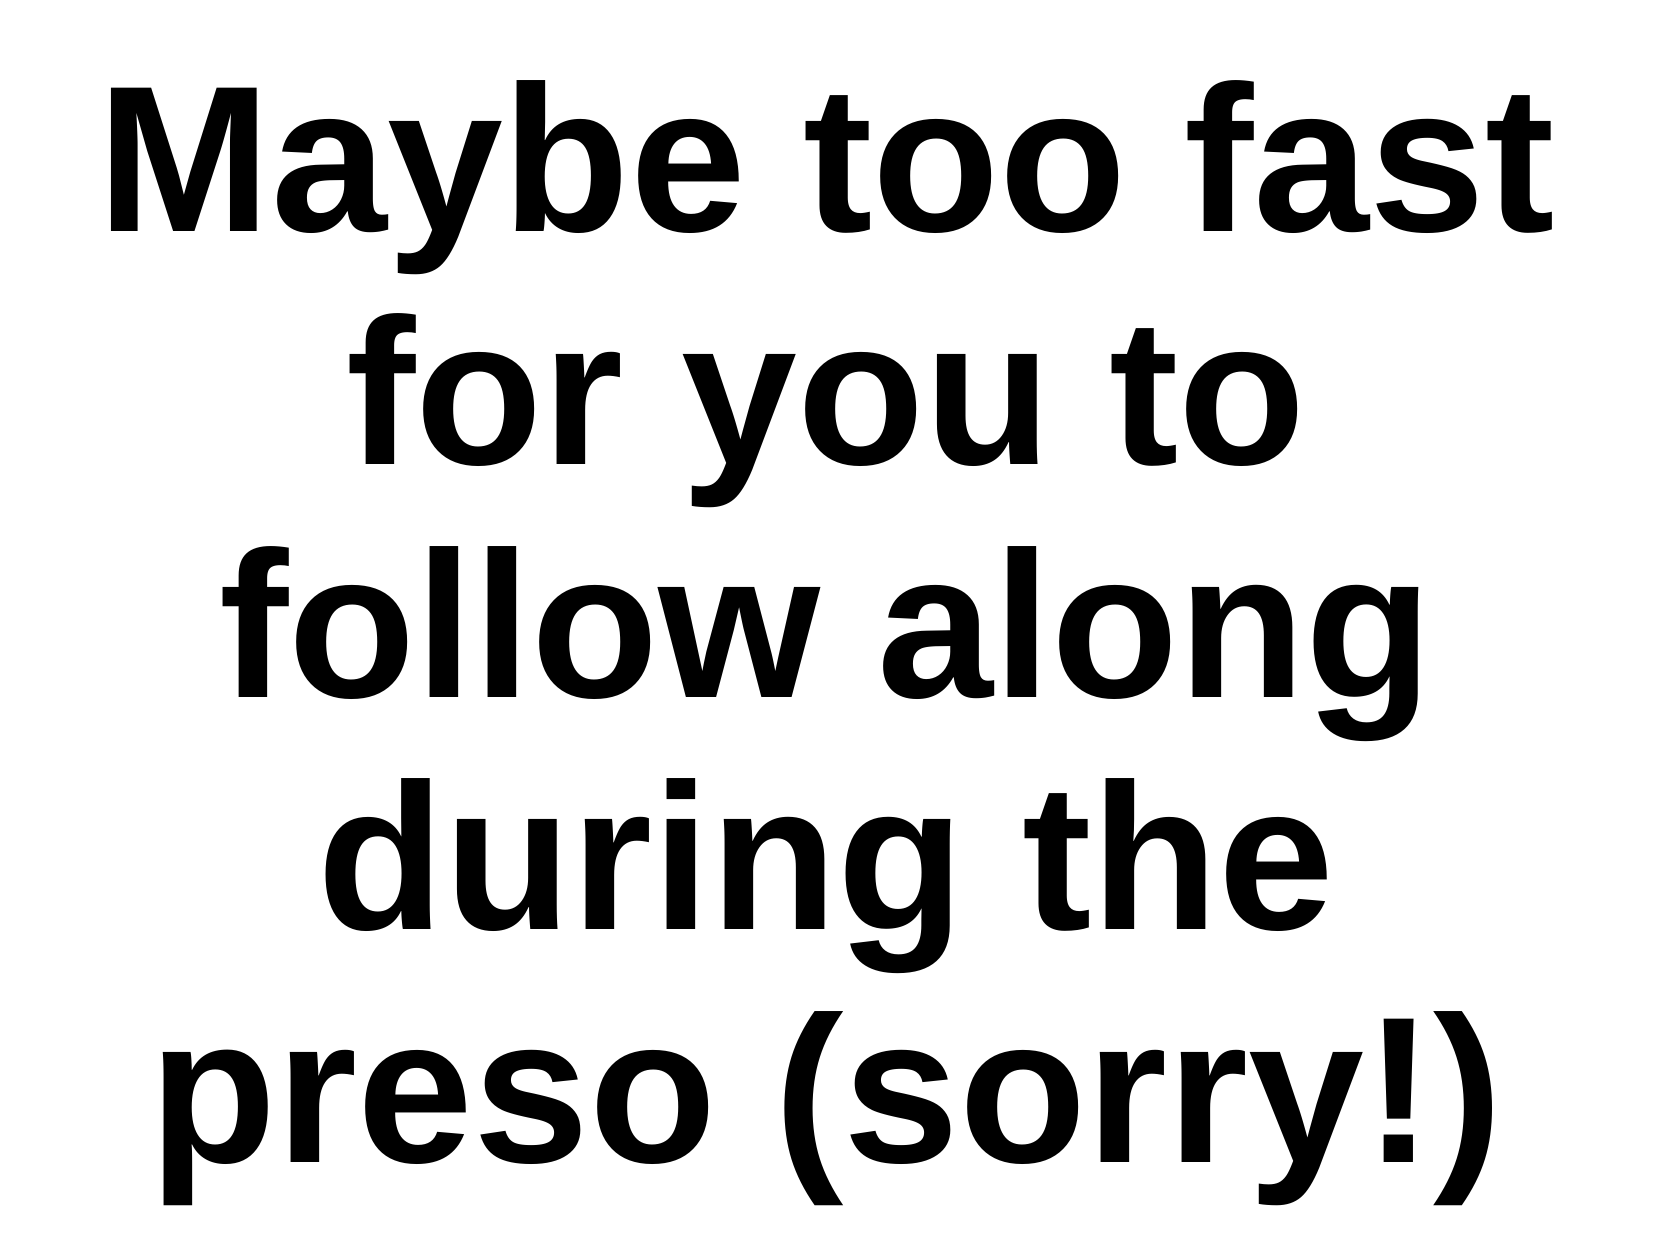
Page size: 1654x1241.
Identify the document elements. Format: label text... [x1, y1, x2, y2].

title Maybe too fast for you to follow along during the preso (sorry!) [82, 41, 1571, 1209]
